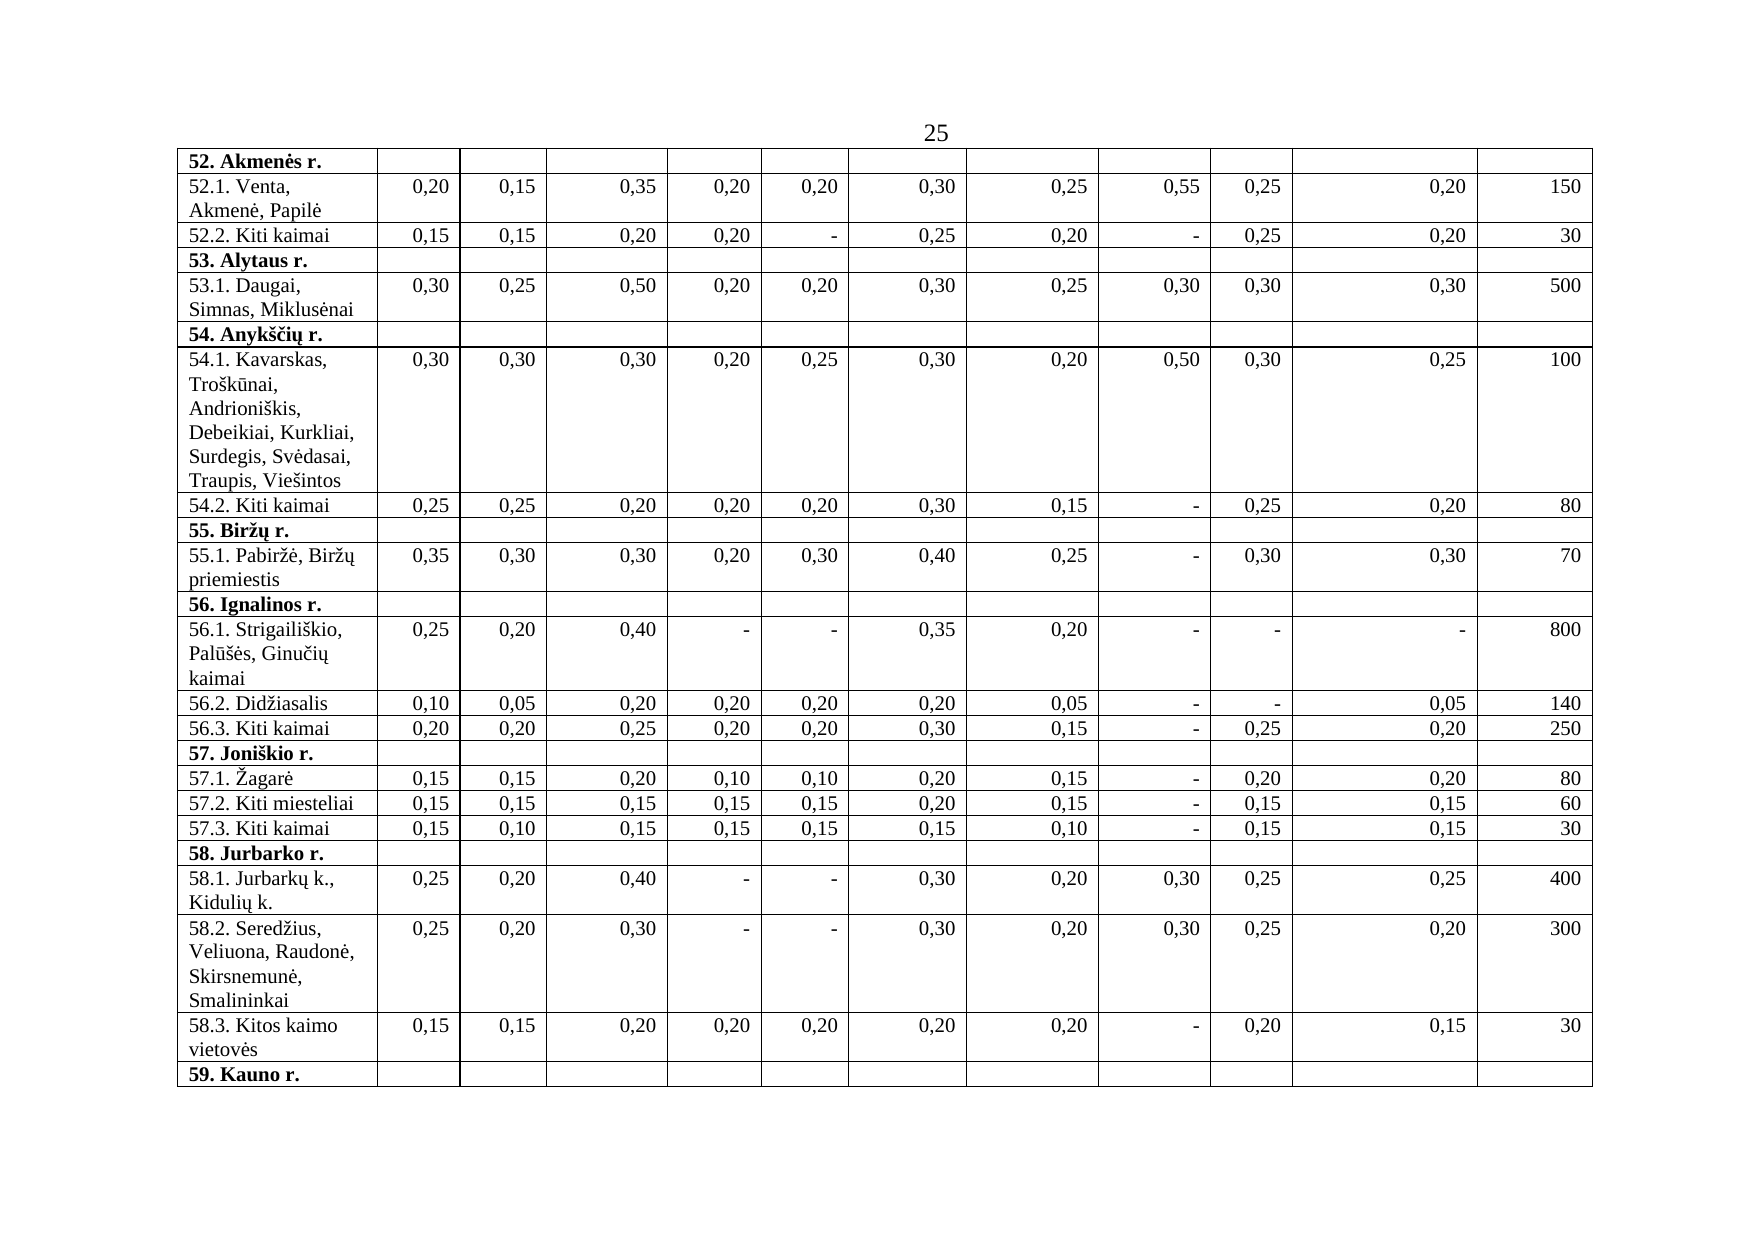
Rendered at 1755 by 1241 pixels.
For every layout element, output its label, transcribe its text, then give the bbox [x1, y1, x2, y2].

table_cell [1211, 1062, 1292, 1086]
table_cell 0,40 [849, 543, 966, 591]
table_cell 0,35 [849, 617, 966, 689]
table_cell 0,10 [461, 816, 546, 840]
table_cell 0,50 [1099, 348, 1210, 492]
table_cell 56. Ignalinos r. [178, 592, 377, 616]
table_cell 0,20 [668, 493, 761, 517]
table_cell 30 [1478, 1013, 1592, 1061]
table_cell 0,15 [461, 766, 546, 790]
table_cell 0,25 [1211, 174, 1292, 222]
table_cell [1099, 322, 1210, 346]
table_cell [967, 741, 1098, 765]
table_cell [849, 149, 966, 173]
table_cell [1293, 149, 1477, 173]
table_cell 0,15 [668, 791, 761, 815]
table_cell 0,25 [547, 716, 667, 740]
table_cell 0,30 [849, 915, 966, 1012]
table_cell 0,20 [967, 617, 1098, 689]
table_cell 0,20 [967, 1013, 1098, 1061]
table_cell 57.1. Žagarė [178, 766, 377, 790]
table_cell 0,20 [668, 1013, 761, 1061]
table_cell [668, 322, 761, 346]
table_cell 0,25 [1293, 866, 1477, 914]
table_cell 30 [1478, 816, 1592, 840]
table_cell 0,20 [461, 915, 546, 1012]
table_cell [1099, 149, 1210, 173]
table_cell 0,15 [967, 493, 1098, 517]
table_cell 0,20 [1293, 493, 1477, 517]
table_cell 0,20 [849, 791, 966, 815]
table_cell 0,30 [378, 273, 459, 321]
table_cell 0,20 [378, 716, 459, 740]
table_cell 500 [1478, 273, 1592, 321]
table_cell 53. Alytaus r. [178, 248, 377, 272]
table_cell 0,25 [378, 866, 459, 914]
table_cell 0,30 [547, 543, 667, 591]
table_cell 52. Akmenės r. [178, 149, 377, 173]
table_cell 0,20 [967, 348, 1098, 492]
table_cell 80 [1478, 493, 1592, 517]
table_cell 58.1. Jurbarkų k., Kidulių k. [178, 866, 377, 914]
table_cell 0,20 [378, 174, 459, 222]
table_cell 0,15 [1293, 791, 1477, 815]
table_cell [1293, 248, 1477, 272]
table_cell 0,15 [461, 1013, 546, 1061]
table_cell 0,10 [762, 766, 848, 790]
table_cell - [1293, 617, 1477, 689]
table_cell 0,30 [378, 348, 459, 492]
table_cell 0,30 [849, 348, 966, 492]
table_cell [378, 592, 459, 616]
table_cell 0,20 [1293, 716, 1477, 740]
table_cell [461, 322, 546, 346]
table_cell 0,15 [547, 791, 667, 815]
table_cell 0,20 [849, 1013, 966, 1061]
table_cell 57.3. Kiti kaimai [178, 816, 377, 840]
table_cell 0,25 [967, 543, 1098, 591]
table_cell - [1099, 1013, 1210, 1061]
table_cell [762, 149, 848, 173]
table_cell [967, 1062, 1098, 1086]
table_cell [967, 841, 1098, 865]
table_cell 58.2. Seredžius, Veliuona, Raudonė, Skirsnemunė, Smalininkai [178, 915, 377, 1012]
table_cell [378, 841, 459, 865]
table_cell - [1099, 766, 1210, 790]
table_cell 0,20 [668, 691, 761, 714]
table_cell 59. Kauno r. [178, 1062, 377, 1086]
table_cell 0,30 [1099, 273, 1210, 321]
table_cell 0,20 [1293, 174, 1477, 222]
table_cell - [762, 223, 848, 247]
table_cell [1211, 741, 1292, 765]
table_cell 0,20 [762, 493, 848, 517]
table_cell 0,15 [547, 816, 667, 840]
table_cell - [762, 915, 848, 1012]
table_cell 55. Biržų r. [178, 518, 377, 542]
table_cell 0,20 [762, 273, 848, 321]
table_cell [547, 149, 667, 173]
table_cell 57.2. Kiti miesteliai [178, 791, 377, 815]
table_cell 0,40 [547, 866, 667, 914]
table_cell 57. Joniškio r. [178, 741, 377, 765]
table_cell [668, 592, 761, 616]
table_cell 0,25 [378, 617, 459, 689]
table_cell 60 [1478, 791, 1592, 815]
table_cell 0,25 [849, 223, 966, 247]
table_cell [762, 322, 848, 346]
table_cell - [1099, 543, 1210, 591]
table_cell [762, 741, 848, 765]
table_cell [849, 1062, 966, 1086]
table_cell 55.1. Pabiržė, Biržų priemiestis [178, 543, 377, 591]
table_cell 0,25 [461, 493, 546, 517]
table_cell [1293, 741, 1477, 765]
table_cell 0,50 [547, 273, 667, 321]
table_cell [1478, 248, 1592, 272]
table_cell 0,30 [1293, 273, 1477, 321]
table_cell - [668, 915, 761, 1012]
table_cell 0,15 [762, 791, 848, 815]
table_cell 0,15 [967, 766, 1098, 790]
table_cell 0,20 [547, 1013, 667, 1061]
table_cell [1211, 248, 1292, 272]
table_cell 0,15 [1211, 791, 1292, 815]
table_cell 0,25 [762, 348, 848, 492]
table_cell 56.1. Strigailiškio, Palūšės, Ginučių kaimai [178, 617, 377, 689]
table_cell 0,30 [1293, 543, 1477, 591]
table_cell 52.1. Venta, Akmenė, Papilė [178, 174, 377, 222]
table_cell 140 [1478, 691, 1592, 714]
table_cell [1478, 841, 1592, 865]
table_cell [1099, 518, 1210, 542]
table_cell 0,05 [1293, 691, 1477, 714]
table_cell [1478, 592, 1592, 616]
table_cell [967, 149, 1098, 173]
table_cell 0,20 [547, 691, 667, 714]
table_cell - [1099, 716, 1210, 740]
table_cell 0,30 [1099, 915, 1210, 1012]
table_cell [1099, 1062, 1210, 1086]
table_cell [668, 1062, 761, 1086]
table_cell 150 [1478, 174, 1592, 222]
table_cell 0,25 [378, 915, 459, 1012]
table_cell 0,35 [547, 174, 667, 222]
table_cell [461, 592, 546, 616]
table_cell 0,15 [378, 766, 459, 790]
table_cell 0,20 [762, 1013, 848, 1061]
table_cell 0,20 [668, 543, 761, 591]
table_cell 0,30 [1211, 348, 1292, 492]
table_cell 0,15 [668, 816, 761, 840]
table_cell 0,40 [547, 617, 667, 689]
table_cell 0,20 [967, 866, 1098, 914]
table_cell [668, 518, 761, 542]
table_cell 100 [1478, 348, 1592, 492]
table_cell 0,15 [378, 223, 459, 247]
table_cell - [1099, 617, 1210, 689]
table_cell 58.3. Kitos kaimo vietovės [178, 1013, 377, 1061]
table_cell 0,20 [762, 691, 848, 714]
table_cell 0,15 [762, 816, 848, 840]
table_cell 0,20 [849, 691, 966, 714]
table_cell 54.1. Kavarskas, Troškūnai, Andrioniškis, Debeikiai, Kurkliai, Surdegis, Svėdasai, Traupis, Viešintos [178, 348, 377, 492]
table_cell 0,25 [967, 273, 1098, 321]
table_cell [668, 248, 761, 272]
table_cell [849, 322, 966, 346]
table_cell 0,20 [967, 915, 1098, 1012]
table_cell [668, 741, 761, 765]
table_cell [762, 248, 848, 272]
table_cell [849, 841, 966, 865]
table_cell [378, 248, 459, 272]
table_cell [1478, 741, 1592, 765]
table_cell 0,15 [461, 791, 546, 815]
table_cell 0,20 [547, 493, 667, 517]
table_cell 0,30 [849, 174, 966, 222]
table_cell [1293, 518, 1477, 542]
table_cell 0,15 [1293, 1013, 1477, 1061]
table_cell [547, 322, 667, 346]
table_cell 0,25 [1211, 223, 1292, 247]
table_cell 30 [1478, 223, 1592, 247]
table_cell 0,20 [547, 223, 667, 247]
table_cell 0,15 [1211, 816, 1292, 840]
table_cell 0,05 [461, 691, 546, 714]
table_cell 0,30 [547, 915, 667, 1012]
table_cell [668, 841, 761, 865]
table_cell - [668, 617, 761, 689]
table_cell 0,15 [378, 1013, 459, 1061]
table_cell [967, 592, 1098, 616]
table_cell 70 [1478, 543, 1592, 591]
table_cell 0,20 [668, 223, 761, 247]
table_cell [547, 1062, 667, 1086]
table_cell [378, 1062, 459, 1086]
table_cell 800 [1478, 617, 1592, 689]
table_cell [967, 518, 1098, 542]
table_cell 0,25 [1211, 716, 1292, 740]
table_cell 56.3. Kiti kaimai [178, 716, 377, 740]
table_cell 0,30 [849, 716, 966, 740]
table_cell 0,20 [849, 766, 966, 790]
table_cell 0,15 [967, 791, 1098, 815]
table_cell [1293, 1062, 1477, 1086]
table_cell 0,10 [668, 766, 761, 790]
table_cell 80 [1478, 766, 1592, 790]
table_cell 0,25 [967, 174, 1098, 222]
table_cell - [1099, 493, 1210, 517]
table_cell - [1099, 816, 1210, 840]
table_cell [1211, 592, 1292, 616]
table_cell 0,55 [1099, 174, 1210, 222]
table_cell 0,30 [1211, 543, 1292, 591]
table_cell 0,30 [849, 866, 966, 914]
table_cell [547, 518, 667, 542]
table_cell [1211, 841, 1292, 865]
table_cell 0,05 [967, 691, 1098, 714]
table_cell [1478, 149, 1592, 173]
table_cell 0,20 [762, 716, 848, 740]
table_cell [668, 149, 761, 173]
table_cell - [762, 617, 848, 689]
table_cell [378, 741, 459, 765]
table_cell 0,25 [378, 493, 459, 517]
table_cell 0,30 [762, 543, 848, 591]
table_cell [1478, 518, 1592, 542]
table_cell [967, 322, 1098, 346]
table_cell [547, 741, 667, 765]
table_cell [967, 248, 1098, 272]
table_cell [378, 322, 459, 346]
table_cell 58. Jurbarko r. [178, 841, 377, 865]
table_cell [1478, 322, 1592, 346]
table_cell 0,20 [1293, 223, 1477, 247]
table_cell [461, 841, 546, 865]
table_cell [762, 518, 848, 542]
table_cell 0,35 [378, 543, 459, 591]
table_cell [461, 248, 546, 272]
table_cell - [1211, 691, 1292, 714]
table_cell 0,15 [849, 816, 966, 840]
table_cell [461, 741, 546, 765]
table_cell 0,20 [668, 348, 761, 492]
table_cell 0,20 [461, 617, 546, 689]
table_cell 0,30 [849, 273, 966, 321]
table_cell 0,20 [668, 174, 761, 222]
table_cell - [1099, 223, 1210, 247]
table_cell [762, 1062, 848, 1086]
table_cell 0,20 [1293, 766, 1477, 790]
table_cell [1211, 149, 1292, 173]
table_cell 54. Anykščių r. [178, 322, 377, 346]
table_cell 0,15 [461, 174, 546, 222]
table_cell 0,15 [378, 816, 459, 840]
table_cell 0,30 [547, 348, 667, 492]
table_cell [1293, 592, 1477, 616]
table_cell 0,30 [1211, 273, 1292, 321]
table_cell 0,30 [849, 493, 966, 517]
table_cell 54.2. Kiti kaimai [178, 493, 377, 517]
table_cell 400 [1478, 866, 1592, 914]
table_cell - [1211, 617, 1292, 689]
table_cell [461, 518, 546, 542]
table_cell 0,20 [1211, 766, 1292, 790]
table_cell [461, 1062, 546, 1086]
table_cell - [1099, 691, 1210, 714]
table_cell 0,20 [461, 716, 546, 740]
table_cell - [668, 866, 761, 914]
table_cell 300 [1478, 915, 1592, 1012]
table_cell 53.1. Daugai, Simnas, Miklusėnai [178, 273, 377, 321]
table_cell [1293, 841, 1477, 865]
table_cell 0,20 [547, 766, 667, 790]
table_cell [849, 741, 966, 765]
table_cell [378, 518, 459, 542]
table_cell 0,10 [378, 691, 459, 714]
table_cell [1211, 518, 1292, 542]
table_cell 0,30 [461, 348, 546, 492]
table_cell 0,25 [461, 273, 546, 321]
table_cell 0,20 [967, 223, 1098, 247]
table_cell 52.2. Kiti kaimai [178, 223, 377, 247]
table_cell 0,20 [1293, 915, 1477, 1012]
table_cell 0,15 [1293, 816, 1477, 840]
table_cell - [1099, 791, 1210, 815]
table_cell 0,25 [1211, 866, 1292, 914]
table_cell 0,30 [461, 543, 546, 591]
table_cell [762, 592, 848, 616]
table_cell 56.2. Didžiasalis [178, 691, 377, 714]
table_cell 0,25 [1211, 915, 1292, 1012]
table_cell 250 [1478, 716, 1592, 740]
table_cell [547, 841, 667, 865]
table_cell [461, 149, 546, 173]
table_cell [1099, 741, 1210, 765]
table_cell [547, 592, 667, 616]
table_cell 0,15 [378, 791, 459, 815]
table_cell 0,20 [1211, 1013, 1292, 1061]
table_cell [849, 248, 966, 272]
table_cell 0,20 [668, 716, 761, 740]
table_cell [1211, 322, 1292, 346]
table_cell 0,20 [461, 866, 546, 914]
table_cell 0,15 [967, 716, 1098, 740]
table_cell 0,30 [1099, 866, 1210, 914]
table_cell [1099, 248, 1210, 272]
table_cell [378, 149, 459, 173]
table_cell 0,25 [1293, 348, 1477, 492]
table_cell [762, 841, 848, 865]
table_cell 0,20 [668, 273, 761, 321]
table_cell - [762, 866, 848, 914]
table_cell [849, 518, 966, 542]
table_cell [1293, 322, 1477, 346]
table_cell [1478, 1062, 1592, 1086]
table_cell [849, 592, 966, 616]
table_cell 0,25 [1211, 493, 1292, 517]
table_cell 0,15 [461, 223, 546, 247]
table_cell [1099, 592, 1210, 616]
table_cell [547, 248, 667, 272]
table_cell [1099, 841, 1210, 865]
table_cell 0,20 [762, 174, 848, 222]
table_cell 0,10 [967, 816, 1098, 840]
